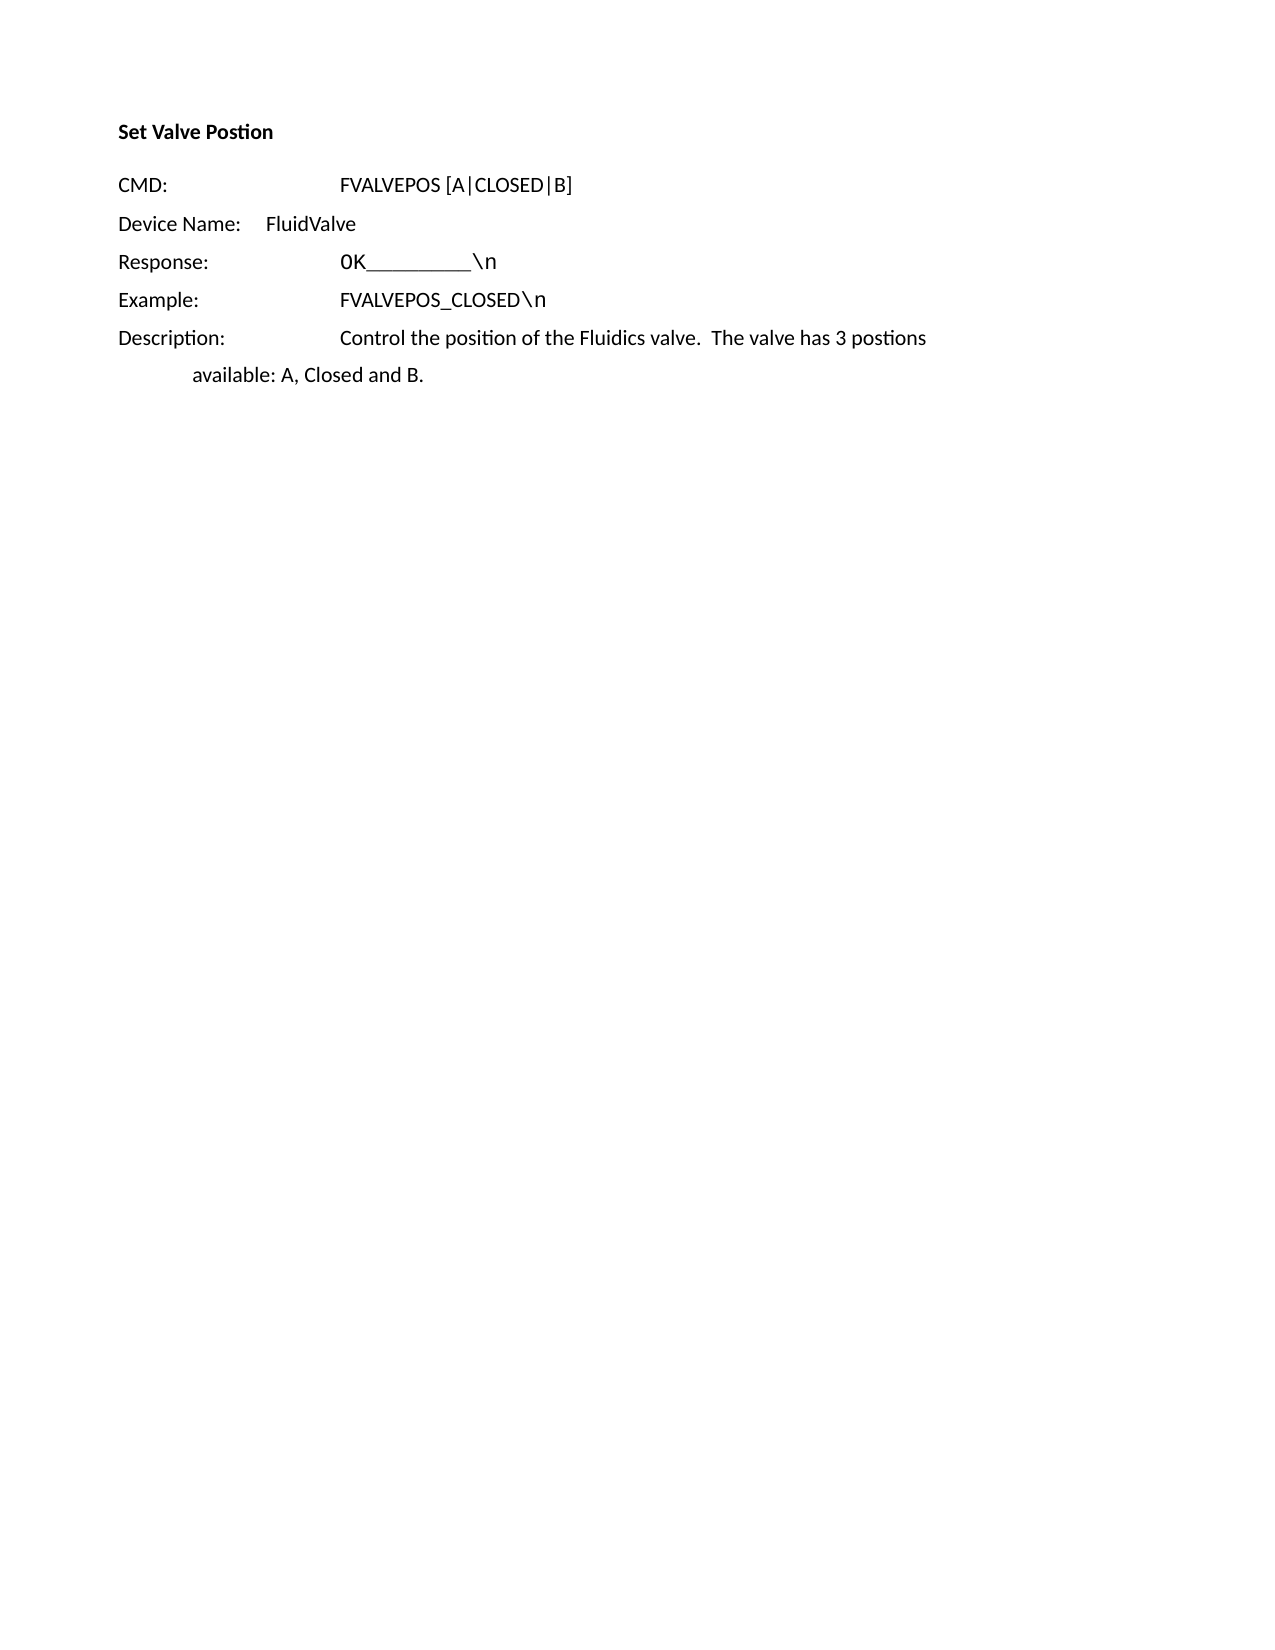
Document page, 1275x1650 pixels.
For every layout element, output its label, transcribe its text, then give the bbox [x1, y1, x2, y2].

text Set Valve Postion [118, 118, 1157, 145]
text Description: Control the position of the Fluidics valve. The valve has 3 postions available: A, Closed and B. [118, 324, 1157, 388]
text Example: FVALVEPOS_CLOSED\n [118, 286, 1157, 314]
text CMD: FVALVEPOS [A|CLOSED|B] [118, 172, 1157, 198]
text Device Name: FluidValve [118, 208, 1157, 237]
text Response: OK________\n [118, 248, 1157, 276]
